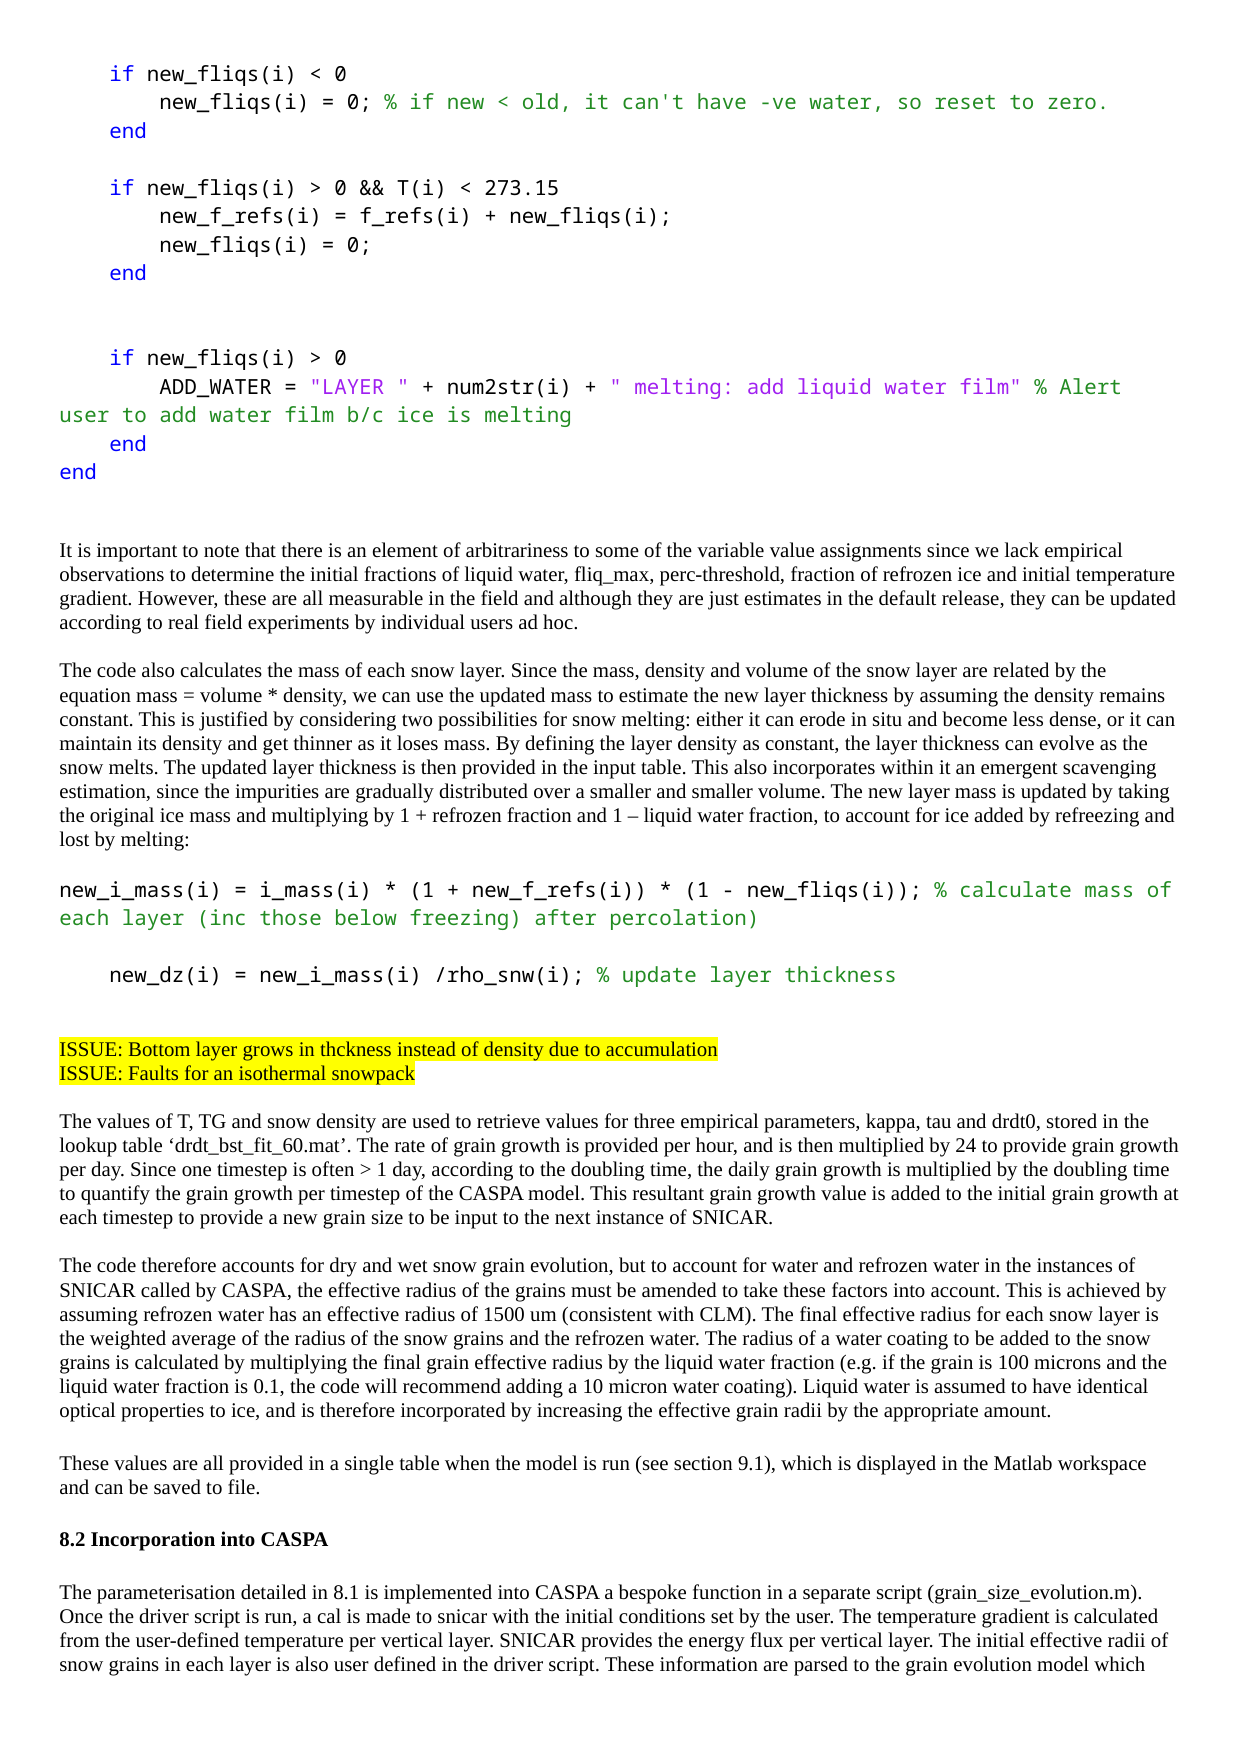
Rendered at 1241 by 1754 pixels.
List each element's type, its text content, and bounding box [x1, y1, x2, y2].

text if new_fliqs(i) > 0 [59, 343, 1181, 372]
text end [59, 429, 1181, 457]
text end [59, 258, 1181, 287]
text ISSUE: Bottom layer grows in thckness instead of density due to accumulation [59, 1037, 1181, 1061]
text 8.2 Incorporation into CASPA [59, 1527, 1181, 1551]
text ISSUE: Faults for an isothermal snowpack [59, 1061, 1181, 1085]
text The parameterisation detailed in 8.1 is implemented into CASPA a bespoke function in a separate script (grain_size_evolution.m). Once the driver script is run, a cal is made to snicar with the initial conditions set by the user. The temperature gradient is calculated from the user-defined temperature per vertical layer. SNICAR provides the energy flux per vertical layer. The initial effective radii of snow grains in each layer is also user defined in the driver script. These information are parsed to the grain evolution model which [59, 1580, 1181, 1676]
text if new_fliqs(i) < 0 [59, 59, 1181, 87]
text new_fliqs(i) = 0; [59, 230, 1181, 258]
text It is important to note that there is an element of arbitrariness to some of the variable value assignments since we lack empirical observations to determine the initial fractions of liquid water, fliq_max, perc-threshold, fraction of refrozen ice and initial temperature gradient. However, these are all measurable in the field and although they are just estimates in the default release, they can be updated according to real field experiments by individual users ad hoc. [59, 538, 1181, 634]
text new_dz(i) = new_i_mass(i) /rho_snw(i); % update layer thickness [59, 960, 1181, 989]
text The code therefore accounts for dry and wet snow grain evolution, but to account for water and refrozen water in the instances of SNICAR called by CASPA, the effective radius of the grains must be amended to take these factors into account. This is achieved by assuming refrozen water has an effective radius of 1500 um (consistent with CLM). The final effective radius for each snow layer is the weighted average of the radius of the snow grains and the refrozen water. The radius of a water coating to be added to the snow grains is calculated by multiplying the final grain effective radius by the liquid water fraction (e.g. if the grain is 100 microns and the liquid water fraction is 0.1, the code will recommend adding a 10 micron water coating). Liquid water is assumed to have identical optical properties to ice, and is therefore incorporated by increasing the effective grain radii by the appropriate amount. [59, 1253, 1181, 1422]
text end [59, 457, 1181, 486]
text new_fliqs(i) = 0; % if new < old, it can't have -ve water, so reset to zero. [59, 87, 1181, 116]
text The values of T, TG and snow density are used to retrieve values for three empirical parameters, kappa, tau and drdt0, stored in the lookup table ‘drdt_bst_fit_60.mat’. The rate of grain growth is provided per hour, and is then multiplied by 24 to provide grain growth per day. Since one timestep is often > 1 day, according to the doubling time, the daily grain growth is multiplied by the doubling time to quantify the grain growth per timestep of the CASPA model. This resultant grain growth value is added to the initial grain growth at each timestep to provide a new grain size to be input to the next instance of SNICAR. [59, 1109, 1181, 1229]
text The code also calculates the mass of each snow layer. Since the mass, density and volume of the snow layer are related by the equation mass = volume * density, we can use the updated mass to estimate the new layer thickness by assuming the density remains constant. This is justified by considering two possibilities for snow melting: either it can erode in situ and become less dense, or it can maintain its density and get thinner as it loses mass. By defining the layer density as constant, the layer thickness can evolve as the snow melts. The updated layer thickness is then provided in the input table. This also incorporates within it an emergent scavenging estimation, since the impurities are gradually distributed over a smaller and smaller volume. The new layer mass is updated by taking the original ice mass and multiplying by 1 + refrozen fraction and 1 – liquid water fraction, to account for ice added by refreezing and lost by melting: [59, 658, 1181, 851]
text if new_fliqs(i) > 0 && T(i) < 273.15 [59, 173, 1181, 201]
text end [59, 116, 1181, 144]
text ADD_WATER = "LAYER " + num2str(i) + " melting: add liquid water film" % Alert user to add water film b/c ice is melting [59, 372, 1181, 429]
text These values are all provided in a single table when the model is run (see section 9.1), which is displayed in the Matlab workspace and can be saved to file. [59, 1451, 1181, 1499]
text new_i_mass(i) = i_mass(i) * (1 + new_f_refs(i)) * (1 - new_fliqs(i)); % calculate mass of each layer (inc those below freezing) after percolation) [59, 875, 1181, 932]
text new_f_refs(i) = f_refs(i) + new_fliqs(i); [59, 201, 1181, 230]
